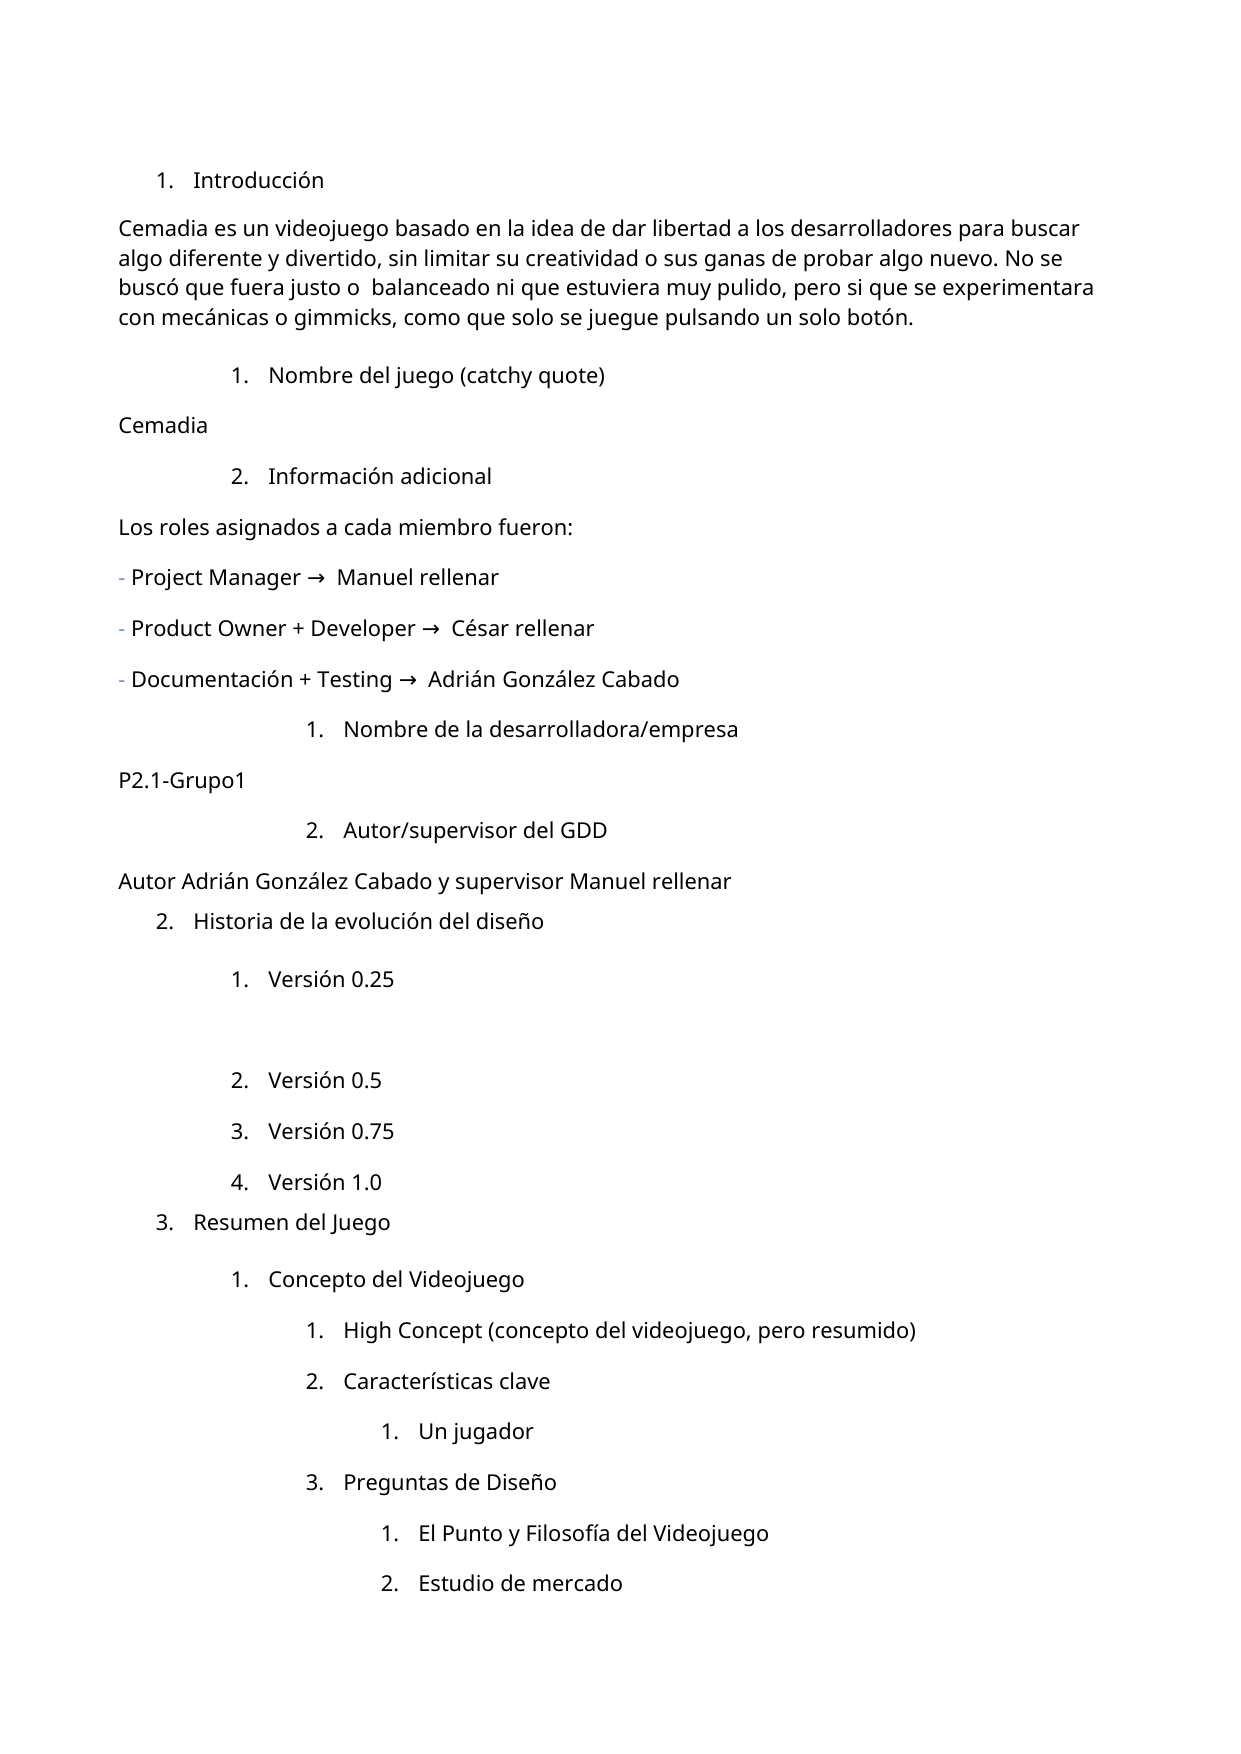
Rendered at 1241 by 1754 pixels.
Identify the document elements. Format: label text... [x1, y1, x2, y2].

list Versión 0.5 [231, 1065, 1122, 1095]
text - Product Owner + Developer → César rellenar [118, 613, 1122, 643]
list Concepto del Videojuego [231, 1264, 1122, 1294]
list Versión 0.25 [231, 964, 1122, 994]
list Resumen del Juego [156, 1207, 1122, 1236]
list Autor/supervisor del GDD [306, 815, 1122, 845]
list High Concept (concepto del videojuego, pero resumido) [306, 1315, 1122, 1345]
text - Documentación + Testing → Adrián González Cabado [118, 663, 1122, 693]
list Versión 1.0 [231, 1166, 1122, 1196]
text Cemadia [118, 410, 1122, 440]
list Información adicional [231, 461, 1122, 491]
list Historia de la evolución del diseño [156, 906, 1122, 936]
list Nombre de la desarrolladora/empresa [306, 714, 1122, 744]
list Preguntas de Diseño [306, 1467, 1122, 1497]
list Introducción [156, 165, 1122, 195]
text - Project Manager → Manuel rellenar [118, 562, 1122, 592]
text Autor Adrián González Cabado y supervisor Manuel rellenar [118, 866, 1122, 896]
list Un jugador [381, 1416, 1122, 1446]
list Nombre del juego (catchy quote) [231, 360, 1122, 389]
text Los roles asignados a cada miembro fueron: [118, 512, 1122, 541]
list Estudio de mercado [381, 1568, 1122, 1598]
list Características clave [306, 1366, 1122, 1395]
list Versión 0.75 [231, 1116, 1122, 1146]
text P2.1-Grupo1 [118, 765, 1122, 794]
list El Punto y Filosofía del Videojuego [381, 1517, 1122, 1547]
text Cemadia es un videojuego basado en la idea de dar libertad a los desarrolladores para buscar algo diferente y divertido, sin limitar su creatividad o sus ganas de probar algo nuevo. No se buscó que fuera justo o balanceado ni que estuviera muy pulido, pero si que se experimentara con mecánicas o gimmicks, como que solo se juegue pulsando un solo botón. [118, 213, 1122, 332]
